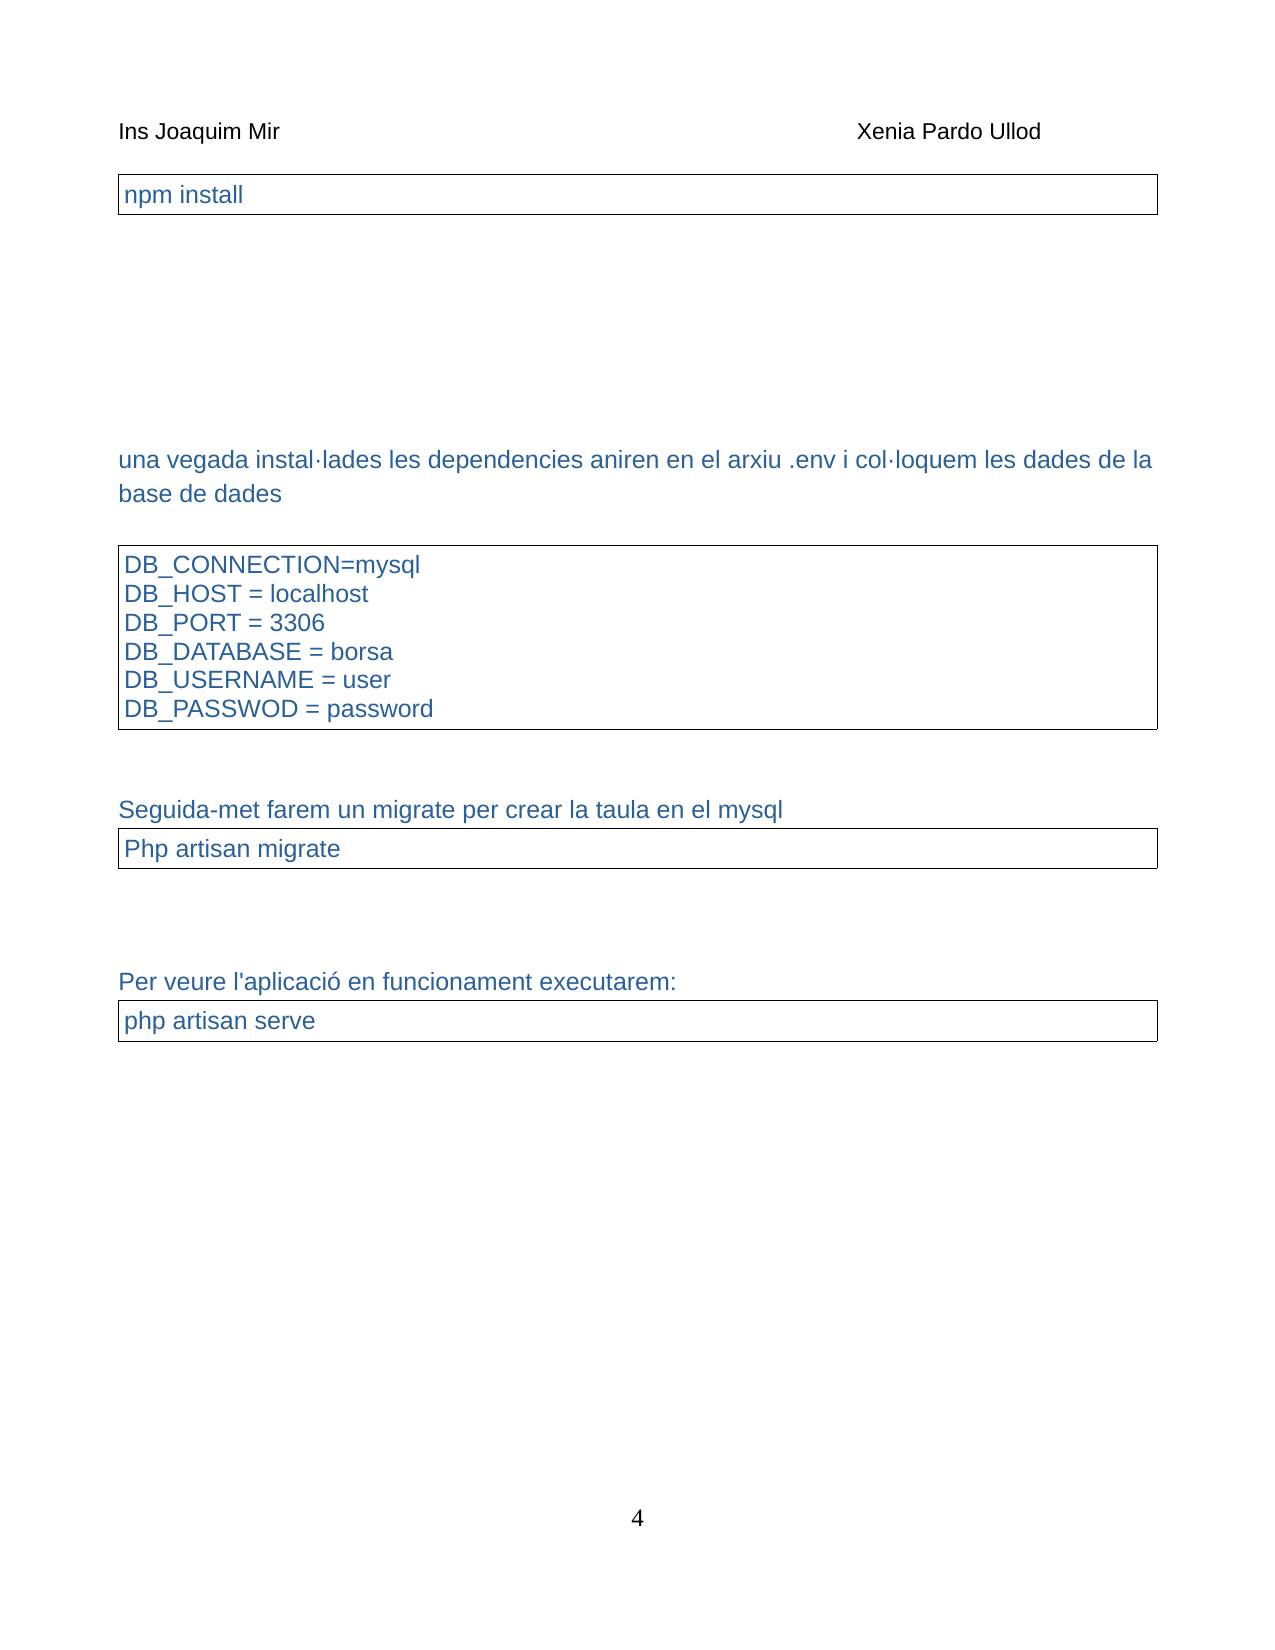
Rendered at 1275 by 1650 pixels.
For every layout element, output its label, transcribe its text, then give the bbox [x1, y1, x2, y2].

table_header Php artisan migrate [119, 829, 1157, 868]
table_header DB_CONNECTION=mysql DB_HOST = localhost DB_PORT = 3306 DB_DATABASE = borsa DB_USERNAME = user DB_PASSWOD = password [119, 546, 1157, 729]
text Per veure l'aplicació en funcionament executarem: [118, 967, 1157, 996]
table_header npm install [119, 175, 1157, 214]
text una vegada instal·lades les dependencies aniren en el arxiu .env i col·loquem les dades de la base de dades [118, 446, 1157, 507]
table_header php artisan serve [119, 1001, 1157, 1041]
text Seguida-met farem un migrate per crear la taula en el mysql [118, 795, 1157, 823]
